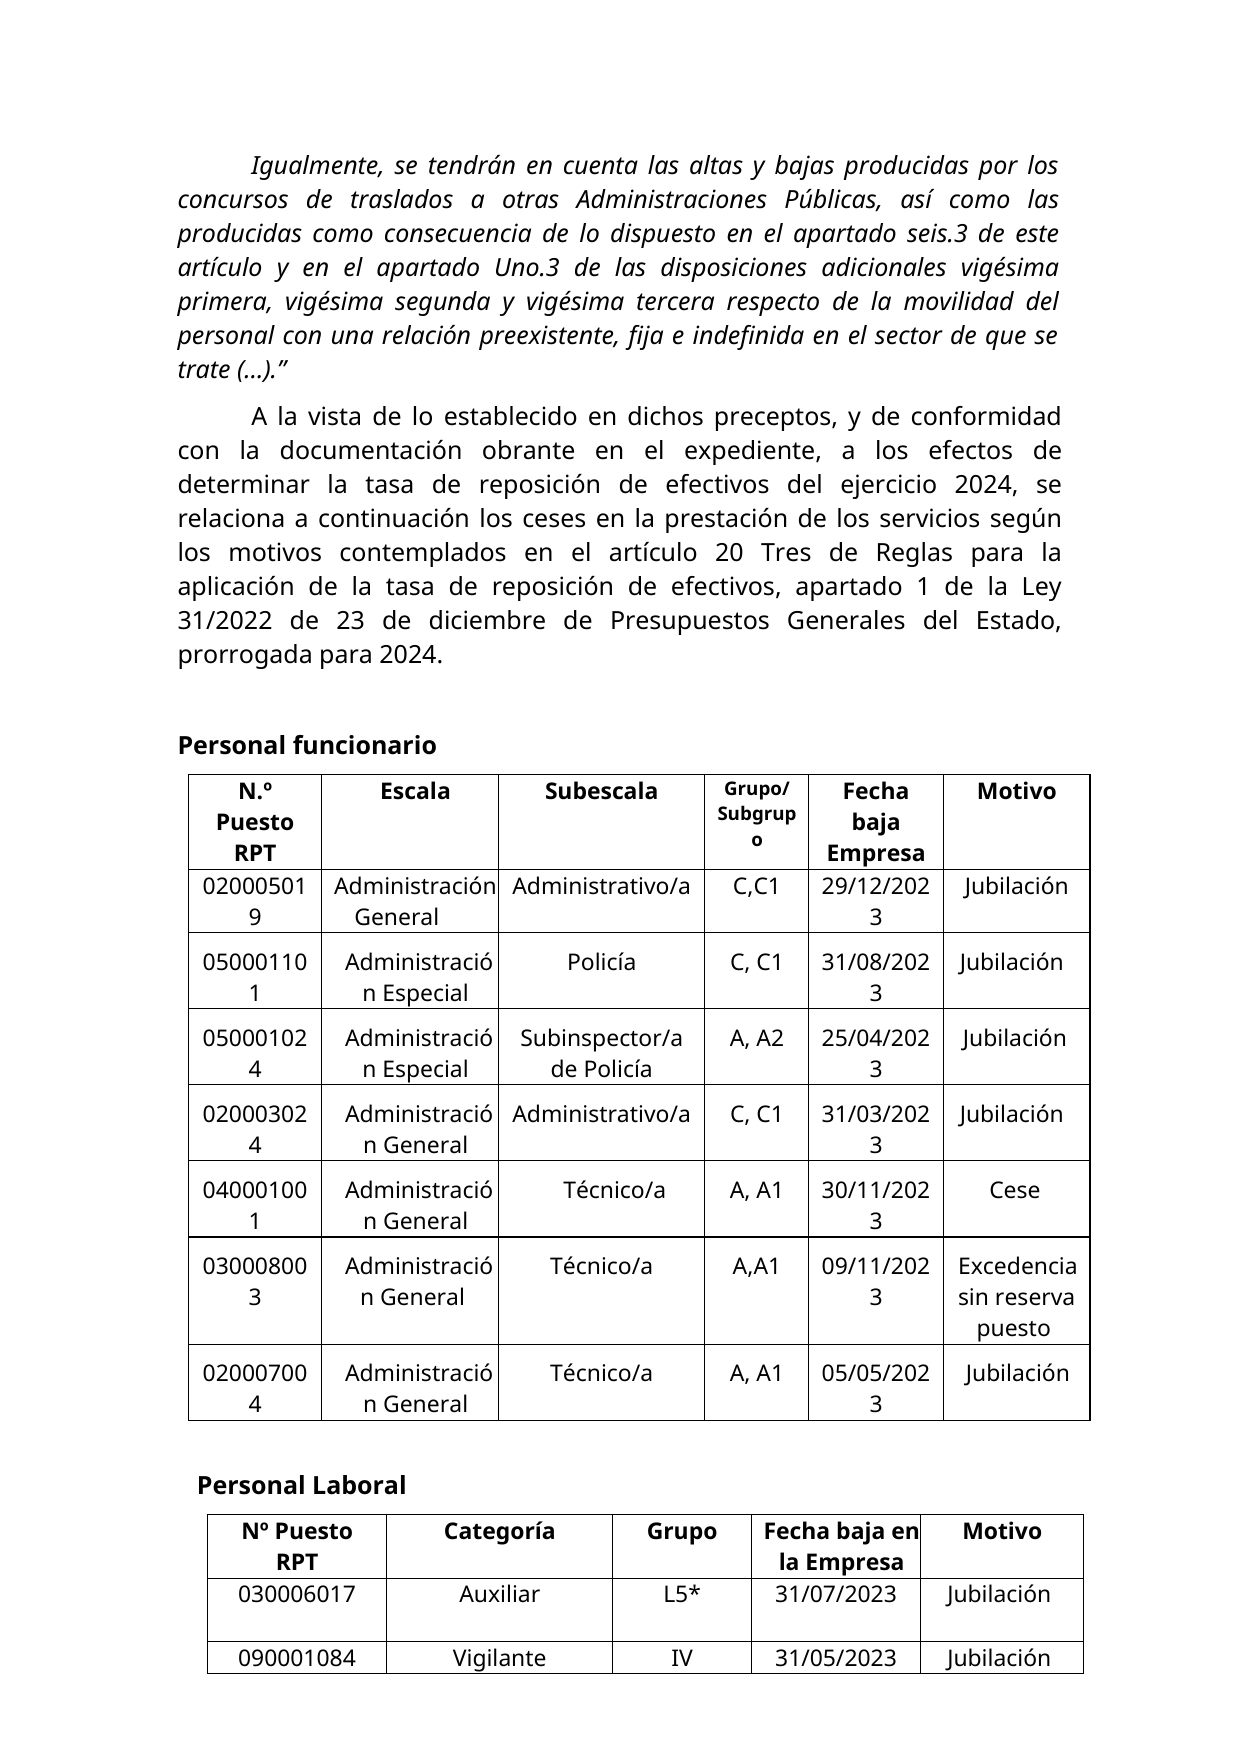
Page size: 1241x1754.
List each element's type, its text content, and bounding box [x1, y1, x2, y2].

table_cell 030006017 [208, 1579, 386, 1641]
text Personal funcionario [121, 727, 1063, 761]
table_cell Administración General [322, 1085, 498, 1160]
table_cell 090001084 [208, 1642, 386, 1673]
table_cell Jubilación [921, 1642, 1083, 1673]
table_cell 31/05/2023 [752, 1642, 920, 1673]
table_cell 29/12/2023 [809, 870, 943, 932]
table_header Motivo [944, 775, 1089, 869]
table_cell A, A2 [705, 1009, 808, 1084]
table_cell Cese [944, 1161, 1089, 1236]
table_header Subescala [499, 775, 704, 869]
table_cell A, A1 [705, 1161, 808, 1236]
table_header N.º Puesto RPT [189, 775, 321, 869]
table_cell 050001101 [189, 933, 321, 1008]
table_cell 020007004 [189, 1345, 321, 1420]
table_cell 020003024 [189, 1085, 321, 1160]
table_cell 05/05/2023 [809, 1345, 943, 1420]
table_cell 30/11/2023 [809, 1161, 943, 1236]
table_cell Jubilación [944, 870, 1089, 932]
table_cell Excedencia sin reserva puesto [944, 1238, 1089, 1344]
table_cell Jubilación [944, 1085, 1089, 1160]
table_cell Administración General [322, 870, 498, 932]
table_cell Técnico/a [499, 1238, 704, 1344]
table_cell Administrativo/a [499, 870, 704, 932]
table_cell Administración Especial [322, 933, 498, 1008]
table_cell 09/11/2023 [809, 1238, 943, 1344]
table_header Fecha baja en la Empresa [752, 1515, 920, 1577]
table_cell Técnico/a [499, 1345, 704, 1420]
text Igualmente, se tendrán en cuenta las altas y bajas producidas por los concursos de traslados a otras Administraciones Públicas, así como las producidas como consecuencia de lo dispuesto en el apartado seis.3 de este artículo y en el apartado Uno.3 de las disposiciones adicionales vigésima primera, vigésima segunda y vigésima tercera respecto de la movilidad del personal con una relación preexistente, fija e indefinida en el sector de que se trate (…).” [177, 148, 1063, 386]
table_header Categoría [387, 1515, 612, 1577]
table_cell Jubilación [944, 933, 1089, 1008]
table_cell Administración Especial [322, 1009, 498, 1084]
table_cell C, C1 [705, 1085, 808, 1160]
table_cell 040001001 [189, 1161, 321, 1236]
table_cell Auxiliar [387, 1579, 612, 1641]
table_cell 020005019 [189, 870, 321, 932]
table_header Fecha baja Empresa [809, 775, 943, 869]
table_cell 31/07/2023 [752, 1579, 920, 1641]
table_cell Administrativo/a [499, 1085, 704, 1160]
table_cell Administración General [322, 1345, 498, 1420]
table_cell 31/08/2023 [809, 933, 943, 1008]
table_cell C,C1 [705, 870, 808, 932]
table_cell Subinspector/a de Policía [499, 1009, 704, 1084]
table_cell A,A1 [705, 1238, 808, 1344]
table_cell Jubilación [944, 1345, 1089, 1420]
table_cell 31/03/2023 [809, 1085, 943, 1160]
table_cell Vigilante [387, 1642, 612, 1673]
table_cell Administración General [322, 1238, 498, 1344]
table_cell IV [613, 1642, 751, 1673]
table_cell 25/04/2023 [809, 1009, 943, 1084]
table_cell 030008003 [189, 1238, 321, 1344]
table_header Motivo [921, 1515, 1083, 1577]
table_cell Administración General [322, 1161, 498, 1236]
table_cell Jubilación [944, 1009, 1089, 1084]
table_cell A, A1 [705, 1345, 808, 1420]
table_cell Policía [499, 933, 704, 1008]
table_header Escala [322, 775, 498, 869]
table_header Grupo [613, 1515, 751, 1577]
table_header Nº Puesto RPT [208, 1515, 386, 1577]
table_cell Jubilación [921, 1579, 1083, 1641]
table_cell Técnico/a [499, 1161, 704, 1236]
table_header Grupo/ Subgrupo [705, 775, 808, 869]
table_cell L5* [613, 1579, 751, 1641]
text Personal Laboral [176, 1467, 1063, 1501]
table_cell 050001024 [189, 1009, 321, 1084]
table_cell C, C1 [705, 933, 808, 1008]
text A la vista de lo establecido en dichos preceptos, y de conformidad con la documentación obrante en el expediente, a los efectos de determinar la tasa de reposición de efectivos del ejercicio 2024, se relaciona a continuación los ceses en la prestación de los servicios según los motivos contemplados en el artículo 20 Tres de Reglas para la aplicación de la tasa de reposición de efectivos, apartado 1 de la Ley 31/2022 de 23 de diciembre de Presupuestos Generales del Estado, prorrogada para 2024. [177, 398, 1063, 671]
